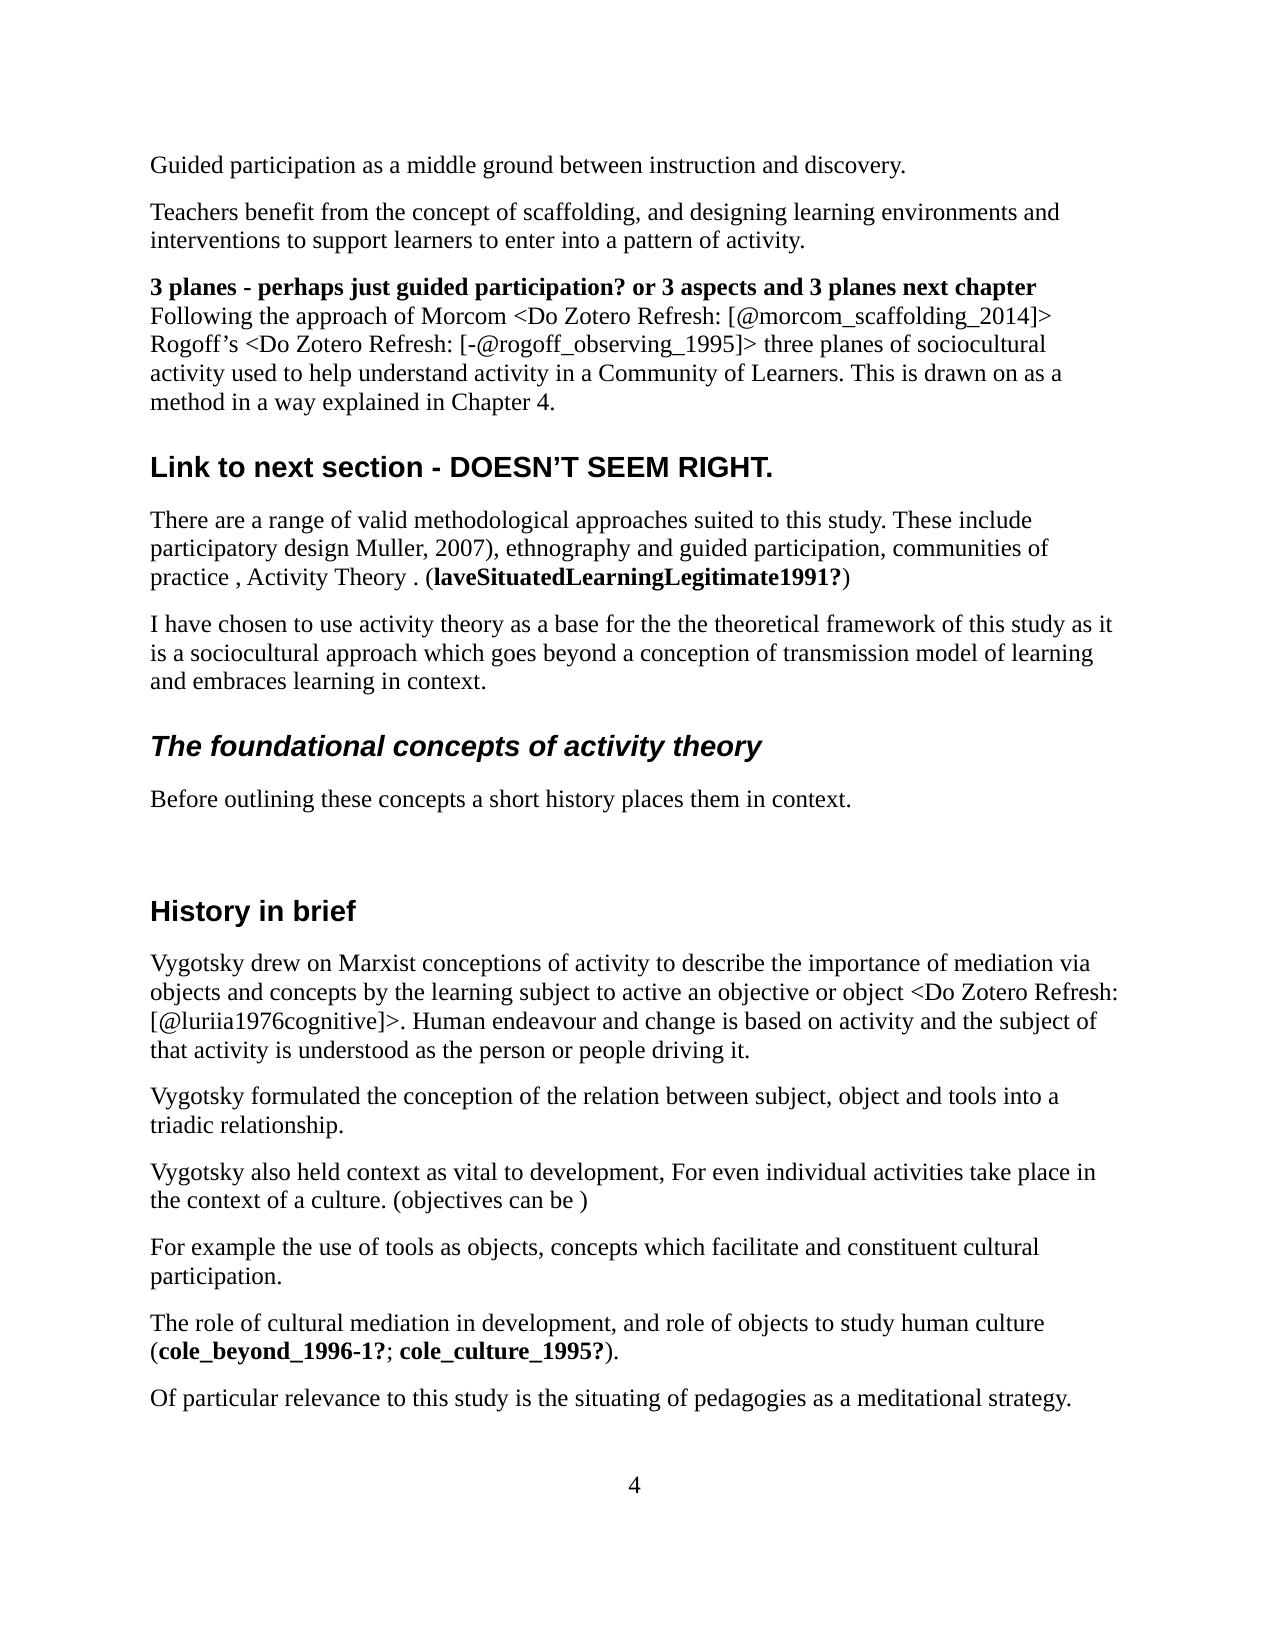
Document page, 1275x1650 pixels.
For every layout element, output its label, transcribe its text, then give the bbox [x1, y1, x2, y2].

subtitle The foundational concepts of activity theory [150, 729, 1125, 763]
text The role of cultural mediation in development, and role of objects to study human culture (cole_beyond_1996-1?; cole_culture_1995?). [150, 1308, 1125, 1365]
text I have chosen to use activity theory as a base for the the theoretical framework of this study as it is a sociocultural approach which goes beyond a conception of transmission model of learning and embraces learning in context. [150, 609, 1125, 695]
text Guided participation as a middle ground between instruction and discovery. [150, 150, 1125, 179]
text Of particular relevance to this study is the situating of pedagogies as a meditational strategy. [150, 1383, 1125, 1412]
text Vygotsky formulated the conception of the relation between subject, object and tools into a triadic relationship. [150, 1081, 1125, 1139]
text Before outlining these concepts a short history places them in context. [150, 784, 1125, 813]
text Vygotsky also held context as vital to development, For even individual activities take place in the context of a culture. (objectives can be ) [150, 1157, 1125, 1214]
text Teachers benefit from the concept of scaffolding, and designing learning environments and interventions to support learners to enter into a pattern of activity. [150, 197, 1125, 254]
text There are a range of valid methodological approaches suited to this study. These include participatory design Muller, 2007), ethnography and guided participation, communities of practice , Activity Theory . (laveSituatedLearningLegitimate1991?) [150, 505, 1125, 591]
text 3 planes - perhaps just guided participation? or 3 aspects and 3 planes next chapter Following the approach of Morcom <Do Zotero Refresh: [@morcom_scaffolding_2014]> Rogoff’s <Do Zotero Refresh: [-@rogoff_observing_1995]> three planes of sociocultural activity used to help understand activity in a Community of Learners. This is drawn on as a method in a way explained in Chapter 4. [150, 272, 1125, 416]
text For example the use of tools as objects, concepts which facilitate and constituent cultural participation. [150, 1232, 1125, 1290]
text Vygotsky drew on Marxist conceptions of activity to describe the importance of mediation via objects and concepts by the learning subject to active an objective or object <Do Zotero Refresh: [@luriia1976cognitive]>. Human endeavour and change is based on activity and the subject of that activity is understood as the person or people driving it. [150, 948, 1125, 1063]
subtitle History in brief [150, 893, 1125, 927]
subtitle Link to next section - DOESN’T SEEM RIGHT. [150, 450, 1125, 483]
